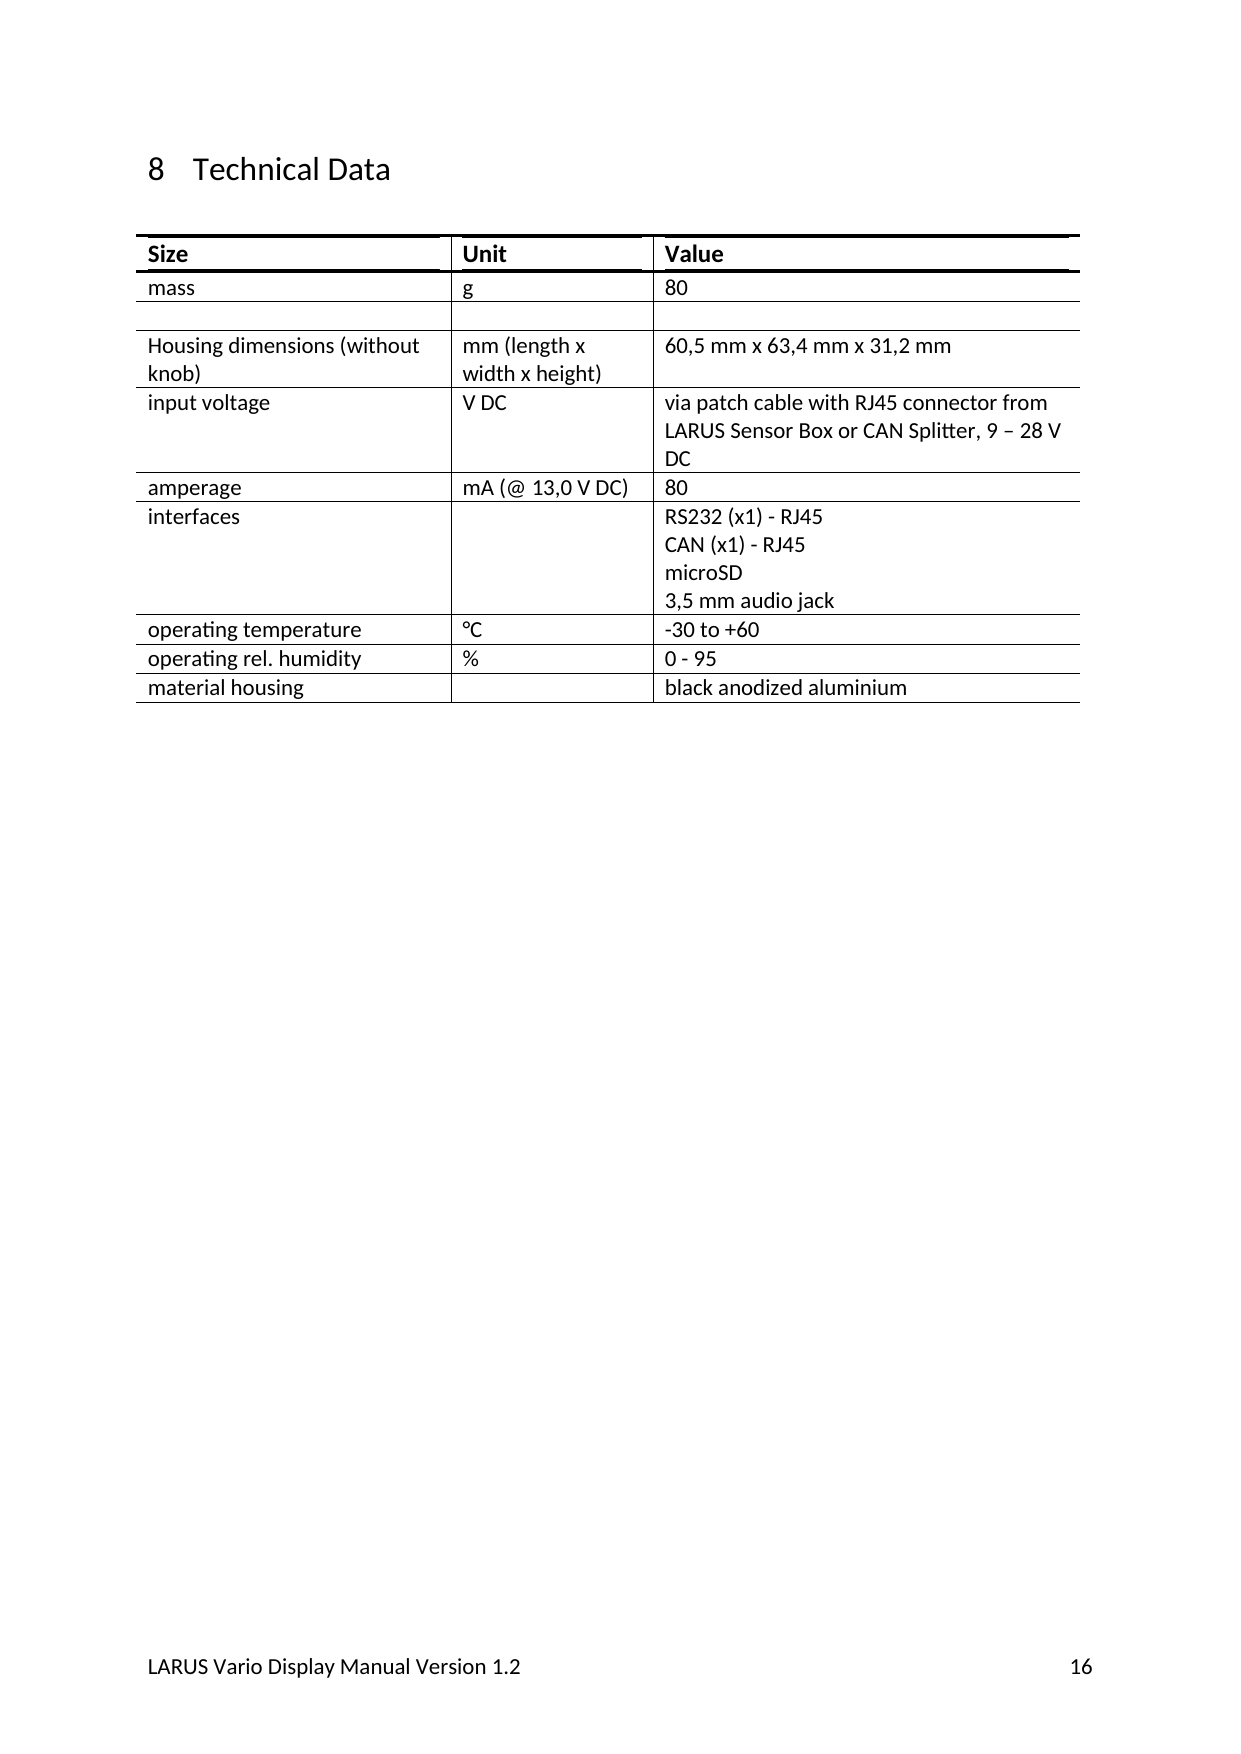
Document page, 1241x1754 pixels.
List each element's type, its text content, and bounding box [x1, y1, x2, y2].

table_cell [452, 302, 653, 330]
table_cell mA (@ 13,0 V DC) [452, 473, 653, 501]
table_cell amperage [136, 473, 451, 501]
table_cell mass [136, 273, 451, 301]
table_cell [136, 302, 451, 330]
table_cell % [452, 645, 653, 672]
table_header Size [136, 237, 451, 270]
table_cell input voltage [136, 388, 451, 472]
table_cell g [452, 273, 653, 301]
table_cell 80 [654, 273, 1080, 301]
subtitle Technical Data [148, 148, 1093, 188]
table_cell Housing dimensions (without knob) [136, 331, 451, 387]
table_cell RS232 (x1) - RJ45 CAN (x1) - RJ45 microSD 3,5 mm audio jack [654, 502, 1080, 614]
table_cell via patch cable with RJ45 connector from LARUS Sensor Box or CAN Splitter, 9 – 28 V DC [654, 388, 1080, 472]
table_cell [654, 302, 1080, 330]
table_cell °C [452, 615, 653, 643]
table_cell black anodized aluminium [654, 674, 1080, 702]
table_cell 80 [654, 473, 1080, 501]
table_cell [452, 674, 653, 702]
table_cell mm (length x width x height) [452, 331, 653, 387]
table_cell operating rel. humidity [136, 645, 451, 672]
table_cell 60,5 mm x 63,4 mm x 31,2 mm [654, 331, 1080, 387]
table_cell -30 to +60 [654, 615, 1080, 643]
table_header Unit [452, 237, 653, 270]
table_cell operating temperature [136, 615, 451, 643]
table_cell interfaces [136, 502, 451, 614]
table_header Value [654, 237, 1080, 270]
table_cell 0 - 95 [654, 645, 1080, 672]
table_cell V DC [452, 388, 653, 472]
table_cell [452, 502, 653, 614]
table_cell material housing [136, 674, 451, 702]
